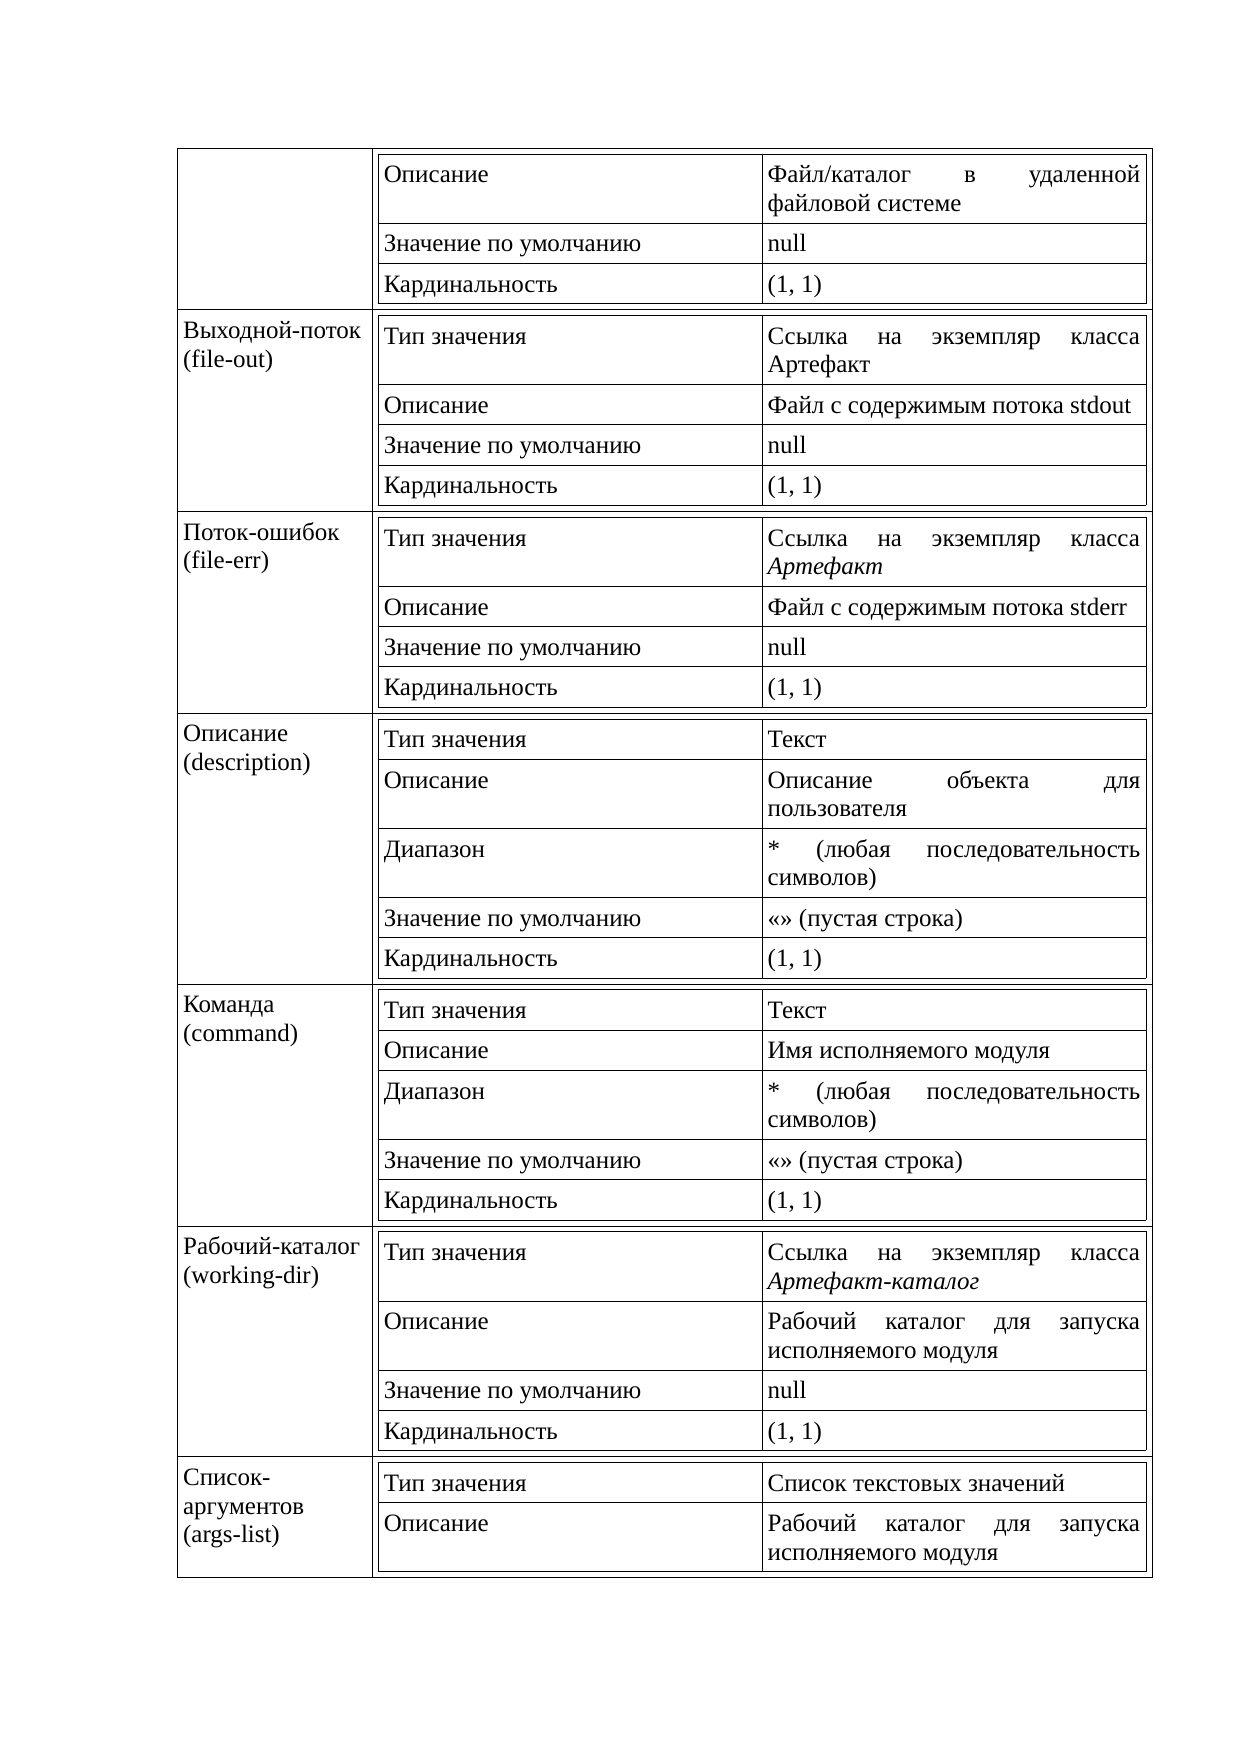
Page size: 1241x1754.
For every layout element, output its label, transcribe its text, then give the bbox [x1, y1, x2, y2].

table_cell Значение по умолчанию [379, 898, 762, 937]
table_cell (1, 1) [763, 466, 1146, 505]
table_cell Поток-ошибок (file-err) [178, 512, 372, 713]
table_cell Кардинальность [379, 1411, 762, 1450]
table_cell Описание [379, 1302, 762, 1369]
table_cell Описание объекта для пользователя [763, 760, 1146, 828]
table_cell [373, 512, 1152, 713]
table_cell Значение по умолчанию [379, 425, 762, 465]
table_cell «» (пустая строка) [763, 1140, 1146, 1179]
table_cell [373, 310, 1152, 511]
table_cell null [763, 1371, 1146, 1410]
table_cell * (любая последовательность символов) [763, 1071, 1146, 1139]
table_cell Рабочий-каталог (working-dir) [178, 1227, 372, 1456]
table_header Текст [763, 720, 1146, 759]
table_cell «» (пустая строка) [763, 898, 1146, 937]
table_cell Диапазон [379, 829, 762, 897]
table_header Тип значения [379, 316, 762, 384]
table_cell Описание (description) [178, 714, 372, 983]
table_cell Рабочий каталог для запуска исполняемого модуля [763, 1503, 1146, 1571]
table_cell Значение по умолчанию [379, 1140, 762, 1179]
table_header Тип значения [379, 518, 762, 586]
table_header Список текстовых значений [763, 1463, 1146, 1502]
table_cell Выходной-поток (file-out) [178, 310, 372, 511]
table_cell [373, 985, 1152, 1226]
table_cell Файл с содержимым потока stdout [763, 385, 1146, 424]
table_cell Описание [379, 587, 762, 626]
table_cell (1, 1) [763, 667, 1146, 707]
table_cell [373, 714, 1152, 983]
table_cell Значение по умолчанию [379, 224, 762, 263]
table_cell Список-аргументов (args-list) [178, 1457, 372, 1577]
table_header Ссылка на экземпляр класса Артефакт [763, 316, 1146, 384]
table_header Тип значения [379, 1232, 762, 1301]
table_cell Имя исполняемого модуля [763, 1031, 1146, 1070]
table_cell Кардинальность [379, 667, 762, 707]
table_cell Файл/каталог в удаленной файловой системе [763, 155, 1146, 223]
table_cell Диапазон [379, 1071, 762, 1139]
table_cell Файл с содержимым потока stderr [763, 587, 1146, 626]
table_cell Кардинальность [379, 264, 762, 303]
table_cell Описание [379, 155, 762, 223]
table_cell (1, 1) [763, 264, 1146, 303]
table_cell [178, 149, 372, 309]
table_cell (1, 1) [763, 938, 1146, 978]
table_cell * (любая последовательность символов) [763, 829, 1146, 897]
table_cell Кардинальность [379, 1180, 762, 1220]
table_cell Описание [379, 1031, 762, 1070]
table_cell Описание [379, 385, 762, 424]
table_header Тип значения [379, 990, 762, 1030]
table_header Тип значения [379, 1463, 762, 1502]
table_cell (1, 1) [763, 1411, 1146, 1450]
table_header Ссылка на экземпляр класса Артефакт-каталог [763, 1232, 1146, 1301]
table_cell (1, 1) [763, 1180, 1146, 1220]
table_header Текст [763, 990, 1146, 1030]
table_cell Значение по умолчанию [379, 1371, 762, 1410]
table_cell null [763, 224, 1146, 263]
table_cell Описание [379, 760, 762, 828]
table_header Ссылка на экземпляр класса Артефакт [763, 518, 1146, 586]
table_cell null [763, 627, 1146, 666]
table_cell [373, 1227, 1152, 1456]
table_cell null [763, 425, 1146, 465]
table_cell [373, 1457, 1152, 1577]
table_cell Команда (command) [178, 985, 372, 1226]
table_cell Описание [379, 1503, 762, 1571]
table_cell Кардинальность [379, 466, 762, 505]
table_header Тип значения [379, 720, 762, 759]
table_cell Рабочий каталог для запуска исполняемого модуля [763, 1302, 1146, 1369]
table_cell [373, 149, 1152, 309]
table_cell Кардинальность [379, 938, 762, 978]
table_cell Значение по умолчанию [379, 627, 762, 666]
